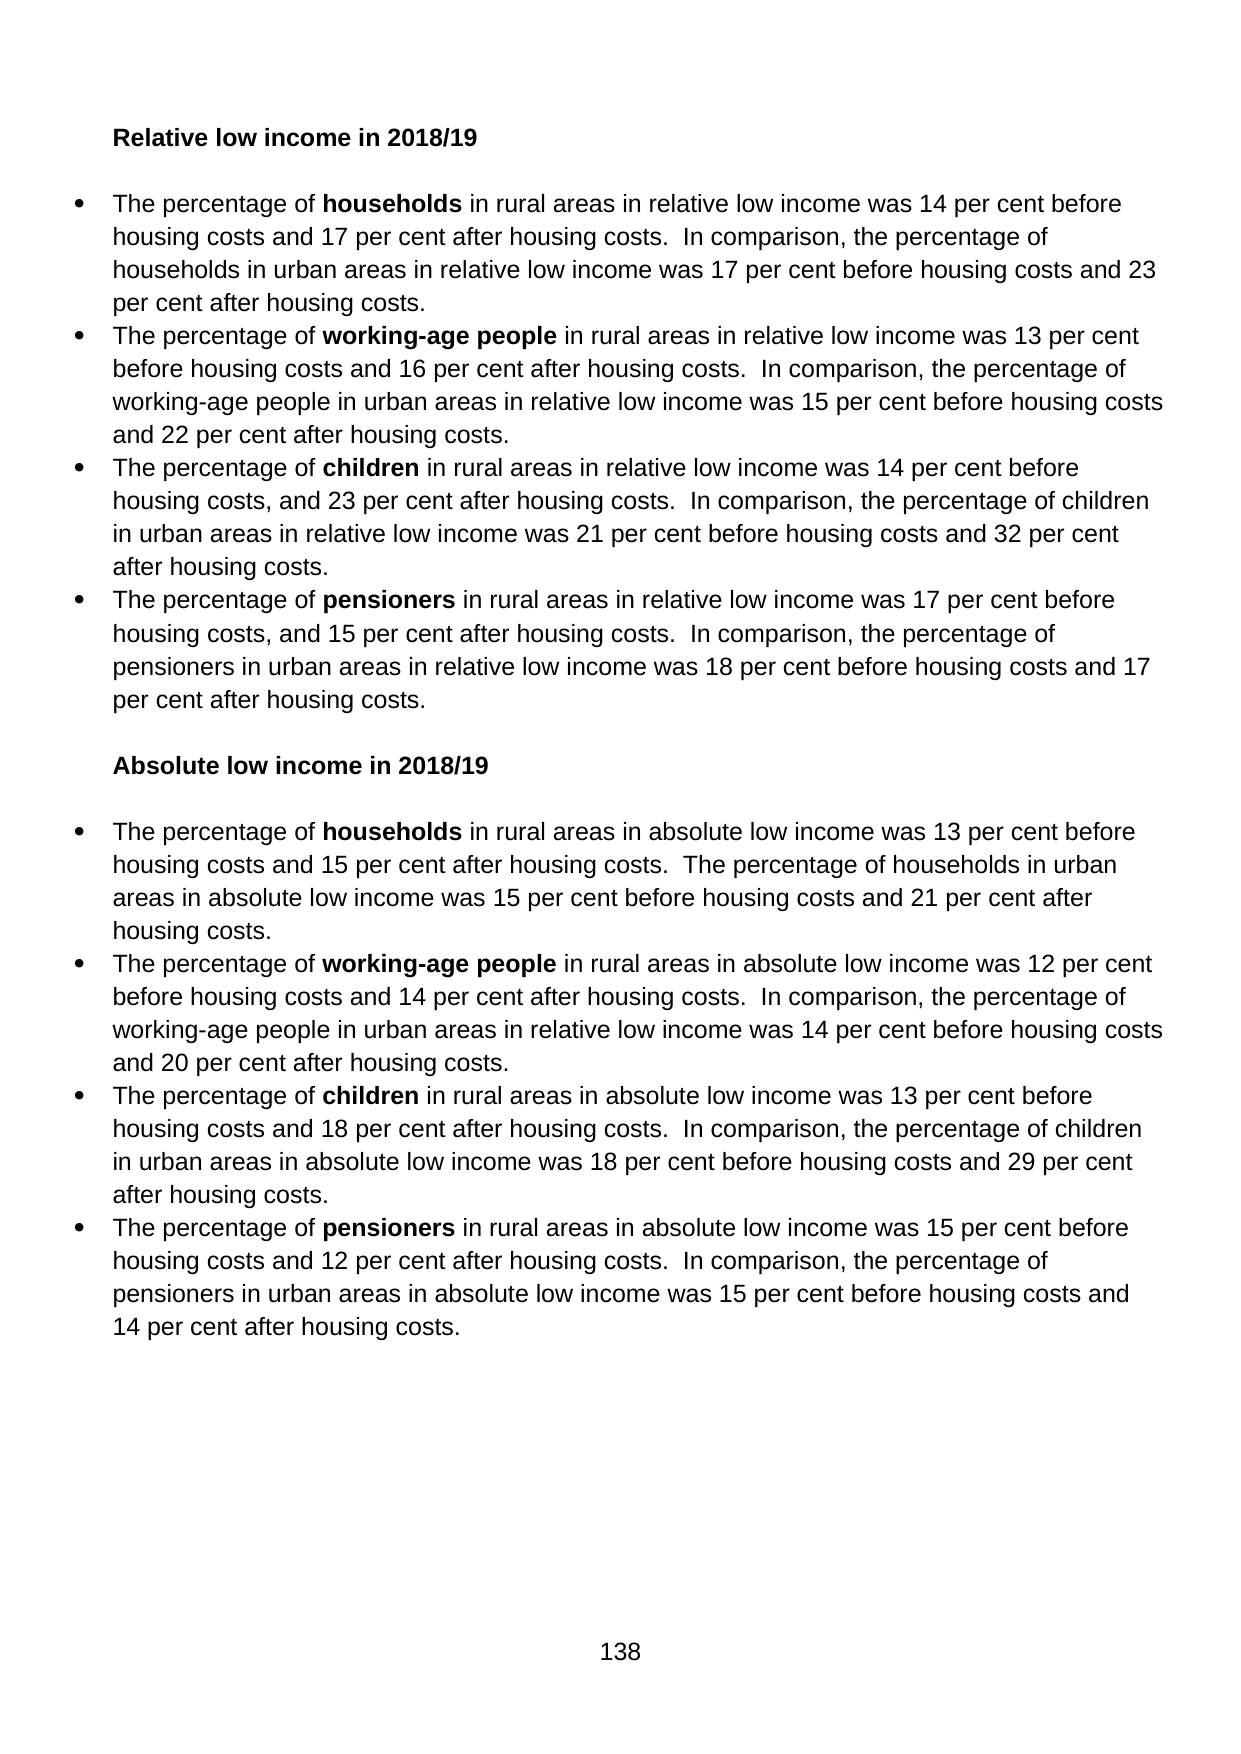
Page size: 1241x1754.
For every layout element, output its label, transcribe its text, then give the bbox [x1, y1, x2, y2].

list The percentage of households in rural areas in absolute low income was 13 per cent before housing costs and 15 per cent after housing costs. The percentage of households in urban areas in absolute low income was 15 per cent before housing costs and 21 per cent after housing costs. [75, 817, 1165, 944]
list The percentage of pensioners in rural areas in absolute low income was 15 per cent before housing costs and 12 per cent after housing costs. In comparison, the percentage of pensioners in urban areas in absolute low income was 15 per cent before housing costs and 14 per cent after housing costs. [75, 1213, 1165, 1341]
list Absolute low income in 2018/19 [112, 751, 1165, 779]
list The percentage of working-age people in rural areas in absolute low income was 12 per cent before housing costs and 14 per cent after housing costs. In comparison, the percentage of working-age people in urban areas in relative low income was 14 per cent before housing costs and 20 per cent after housing costs. [75, 949, 1165, 1077]
list The percentage of households in rural areas in relative low income was 14 per cent before housing costs and 17 per cent after housing costs. In comparison, the percentage of households in urban areas in relative low income was 17 per cent before housing costs and 23 per cent after housing costs. [75, 189, 1165, 317]
list The percentage of children in rural areas in absolute low income was 13 per cent before housing costs and 18 per cent after housing costs. In comparison, the percentage of children in urban areas in absolute low income was 18 per cent before housing costs and 29 per cent after housing costs. [75, 1081, 1165, 1209]
list The percentage of working-age people in rural areas in relative low income was 13 per cent before housing costs and 16 per cent after housing costs. In comparison, the percentage of working-age people in urban areas in relative low income was 15 per cent before housing costs and 22 per cent after housing costs. [75, 321, 1165, 449]
list The percentage of pensioners in rural areas in relative low income was 17 per cent before housing costs, and 15 per cent after housing costs. In comparison, the percentage of pensioners in urban areas in relative low income was 18 per cent before housing costs and 17 per cent after housing costs. [75, 585, 1165, 713]
list Relative low income in 2018/19 [112, 123, 1165, 152]
list The percentage of children in rural areas in relative low income was 14 per cent before housing costs, and 23 per cent after housing costs. In comparison, the percentage of children in urban areas in relative low income was 21 per cent before housing costs and 32 per cent after housing costs. [75, 453, 1165, 581]
